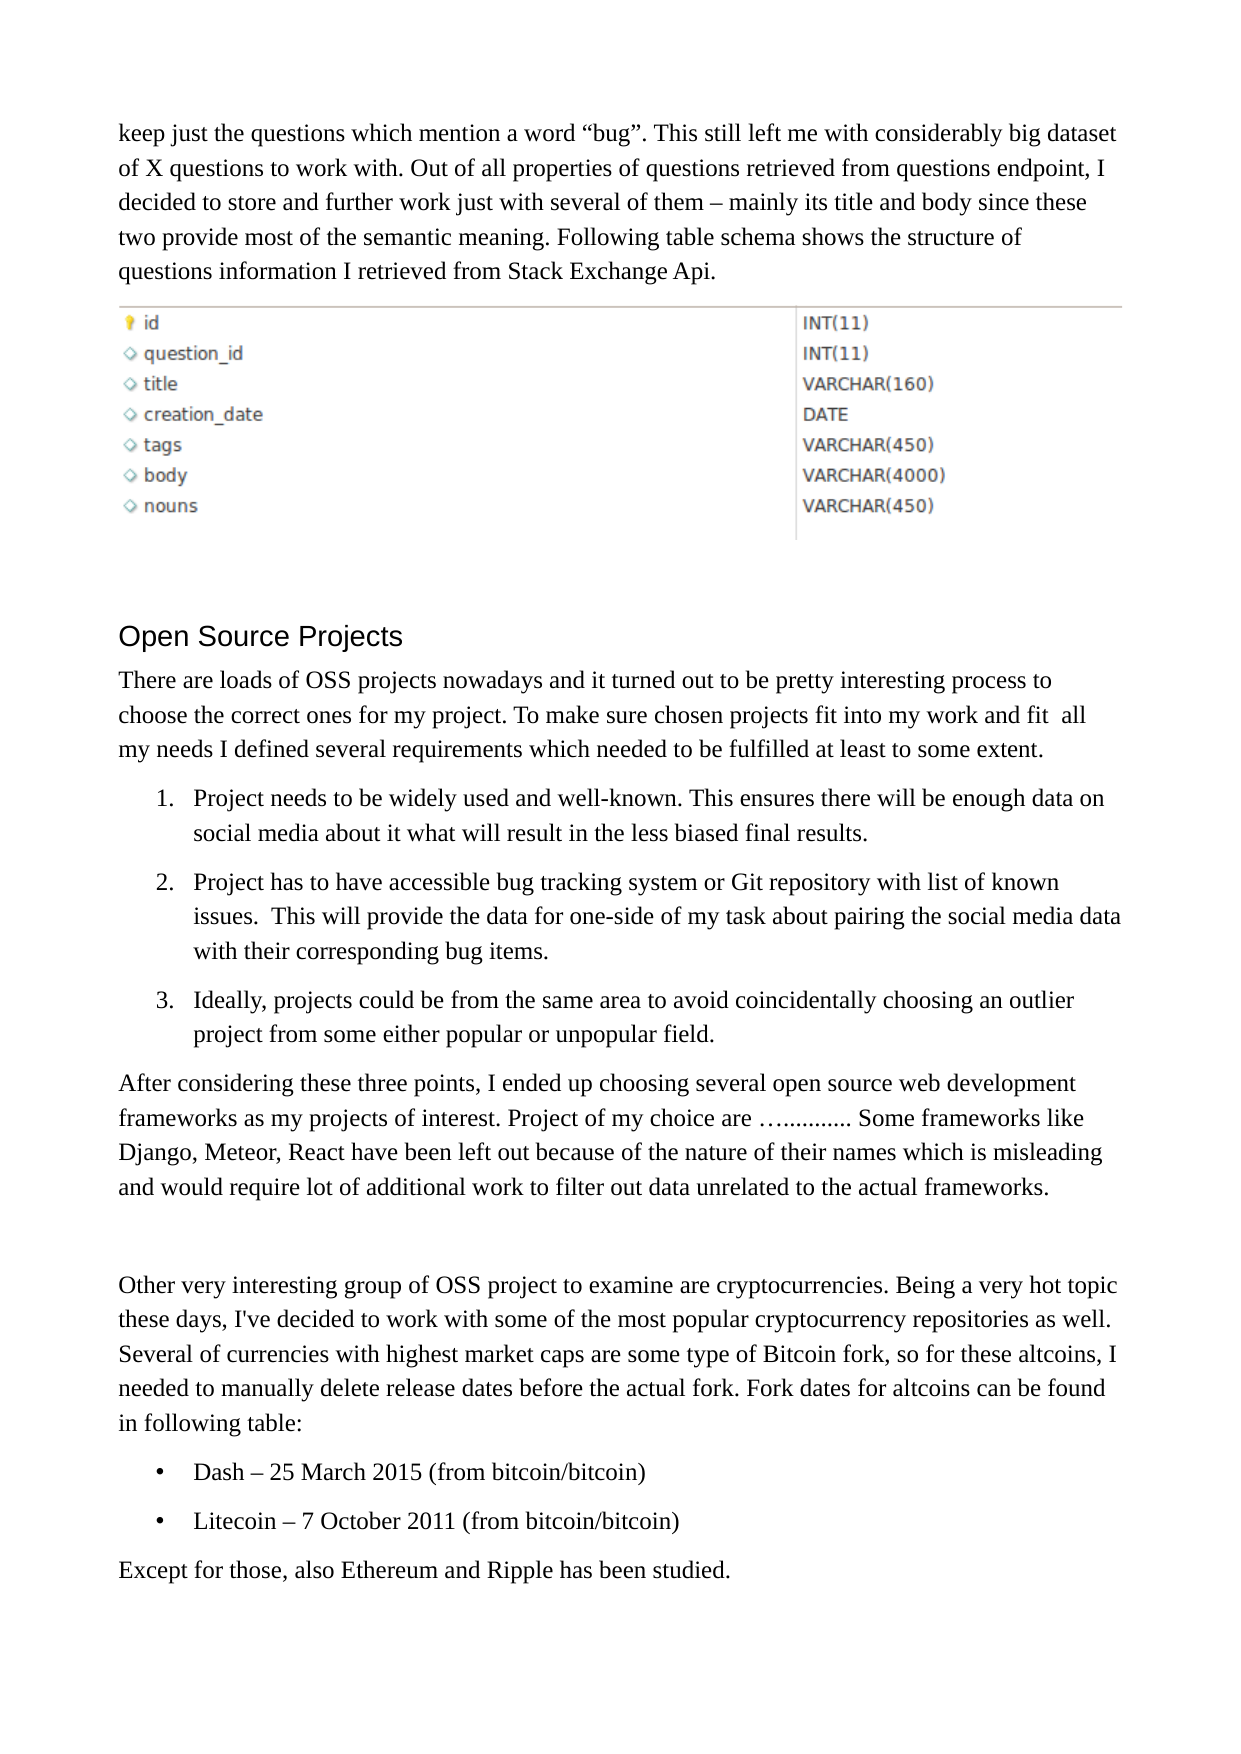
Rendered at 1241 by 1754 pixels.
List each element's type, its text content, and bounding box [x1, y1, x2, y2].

picture [118, 305, 1123, 540]
list Litecoin – 7 October 2011 (from bitcoin/bitcoin) [156, 1506, 1122, 1535]
text Except for those, also Ethereum and Ripple has been studied. [118, 1555, 1122, 1584]
text After considering these three points, I ended up choosing several open source web development frameworks as my projects of interest. Project of my choice are …........... Some frameworks like Django, Meteor, React have been left out because of the nature of their names which is misleading and would require lot of additional work to filter out data unrelated to the actual frameworks. [118, 1068, 1122, 1201]
subtitle Open Source Projects [118, 619, 1122, 653]
text keep just the questions which mention a word “bug”. This still left me with considerably big dataset of X questions to work with. Out of all properties of questions retrieved from questions endpoint, I decided to store and further work just with several of them – mainly its title and body since these two provide most of the semantic meaning. Following table schema shows the structure of questions information I retrieved from Stack Exchange Api. [118, 118, 1122, 285]
text Other very interesting group of OSS project to examine are cryptocurrencies. Being a very hot topic these days, I've decided to work with some of the most popular cryptocurrency repositories as well. Several of currencies with highest market caps are some type of Bitcoin fork, so for these altcoins, I needed to manually delete release dates before the actual fork. Fork dates for altcoins can be found in following table: [118, 1270, 1122, 1437]
text There are loads of OSS projects nowadays and it turned out to be pretty interesting process to choose the correct ones for my project. To make sure chosen projects fit into my work and fit all my needs I defined several requirements which needed to be fulfilled at least to some extent. [118, 665, 1122, 763]
list Project needs to be widely used and well-known. This ensures there will be enough data on social media about it what will result in the less biased final results. [156, 783, 1122, 846]
list Ideally, projects could be from the same area to avoid coincidentally choosing an outlier project from some either popular or unpopular field. [156, 985, 1122, 1048]
list Project has to have accessible bug tracking system or Git repository with list of known issues. This will provide the data for one-side of my task about pairing the social media data with their corresponding bug items. [156, 867, 1122, 964]
list Dash – 25 March 2015 (from bitcoin/bitcoin) [156, 1457, 1122, 1486]
